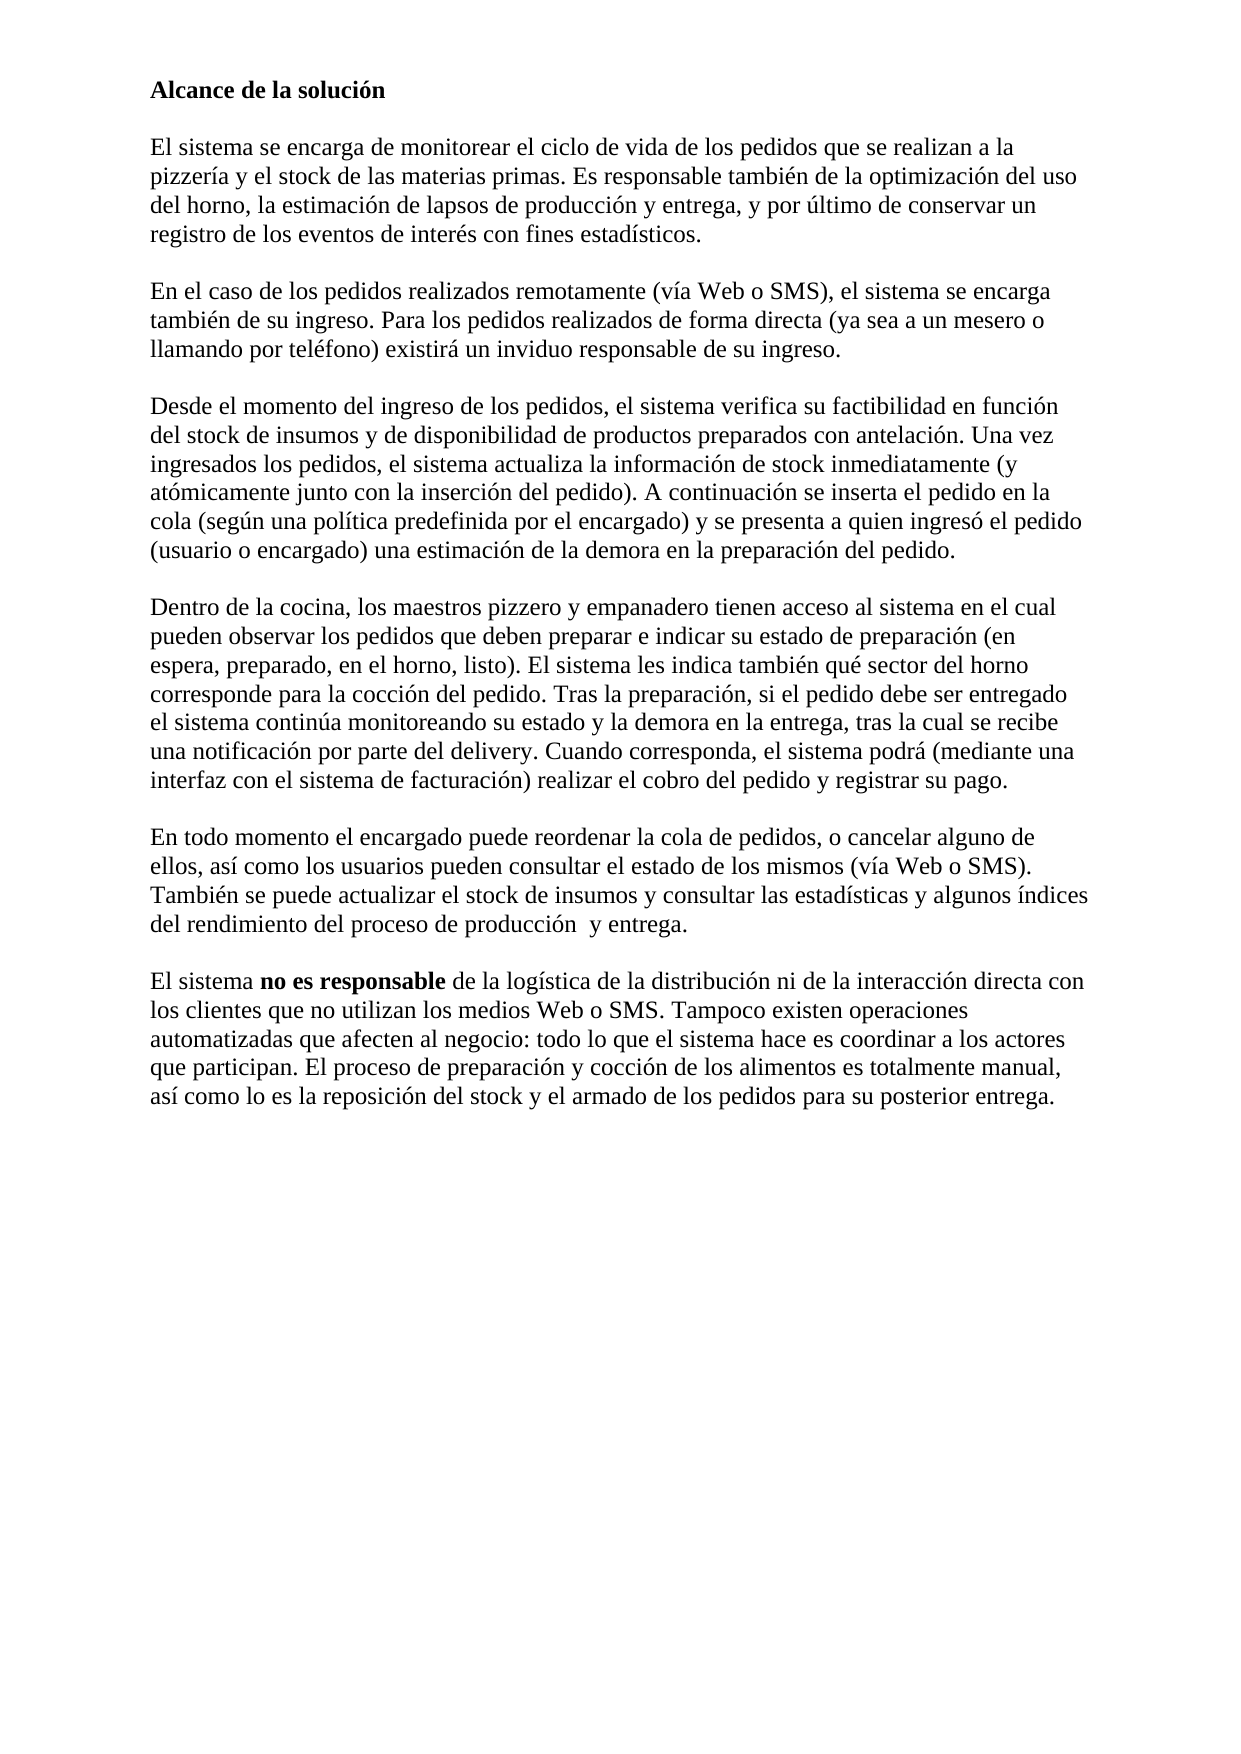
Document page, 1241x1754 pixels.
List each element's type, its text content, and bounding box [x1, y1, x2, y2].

text Desde el momento del ingreso de los pedidos, el sistema verifica su factibilidad en función del stock de insumos y de disponibilidad de productos preparados con antelación. Una vez ingresados los pedidos, el sistema actualiza la información de stock inmediatamente (y atómicamente junto con la inserción del pedido). A continuación se inserta el pedido en la cola (según una política predefinida por el encargado) y se presenta a quien ingresó el pedido (usuario o encargado) una estimación de la demora en la preparación del pedido. [150, 391, 1090, 564]
text En todo momento el encargado puede reordenar la cola de pedidos, o cancelar alguno de ellos, así como los usuarios pueden consultar el estado de los mismos (vía Web o SMS). También se puede actualizar el stock de insumos y consultar las estadísticas y algunos índices del rendimiento del proceso de producción y entrega. [150, 822, 1090, 937]
text Dentro de la cocina, los maestros pizzero y empanadero tienen acceso al sistema en el cual pueden observar los pedidos que deben preparar e indicar su estado de preparación (en espera, preparado, en el horno, listo). El sistema les indica también qué sector del horno corresponde para la cocción del pedido. Tras la preparación, si el pedido debe ser entregado el sistema continúa monitoreando su estado y la demora en la entrega, tras la cual se recibe una notificación por parte del delivery. Cuando corresponda, el sistema podrá (mediante una interfaz con el sistema de facturación) realizar el cobro del pedido y registrar su pago. [150, 592, 1090, 794]
text El sistema no es responsable de la logística de la distribución ni de la interacción directa con los clientes que no utilizan los medios Web o SMS. Tampoco existen operaciones automatizadas que afecten al negocio: todo lo que el sistema hace es coordinar a los actores que participan. El proceso de preparación y cocción de los alimentos es totalmente manual, así como lo es la reposición del stock y el armado de los pedidos para su posterior entrega. [150, 966, 1090, 1110]
text En el caso de los pedidos realizados remotamente (vía Web o SMS), el sistema se encarga también de su ingreso. Para los pedidos realizados de forma directa (ya sea a un mesero o llamando por teléfono) existirá un inviduo responsable de su ingreso. [150, 276, 1090, 362]
text El sistema se encarga de monitorear el ciclo de vida de los pedidos que se realizan a la pizzería y el stock de las materias primas. Es responsable también de la optimización del uso del horno, la estimación de lapsos de producción y entrega, y por último de conservar un registro de los eventos de interés con fines estadísticos. [150, 132, 1090, 247]
text Alcance de la solución [150, 75, 1090, 104]
